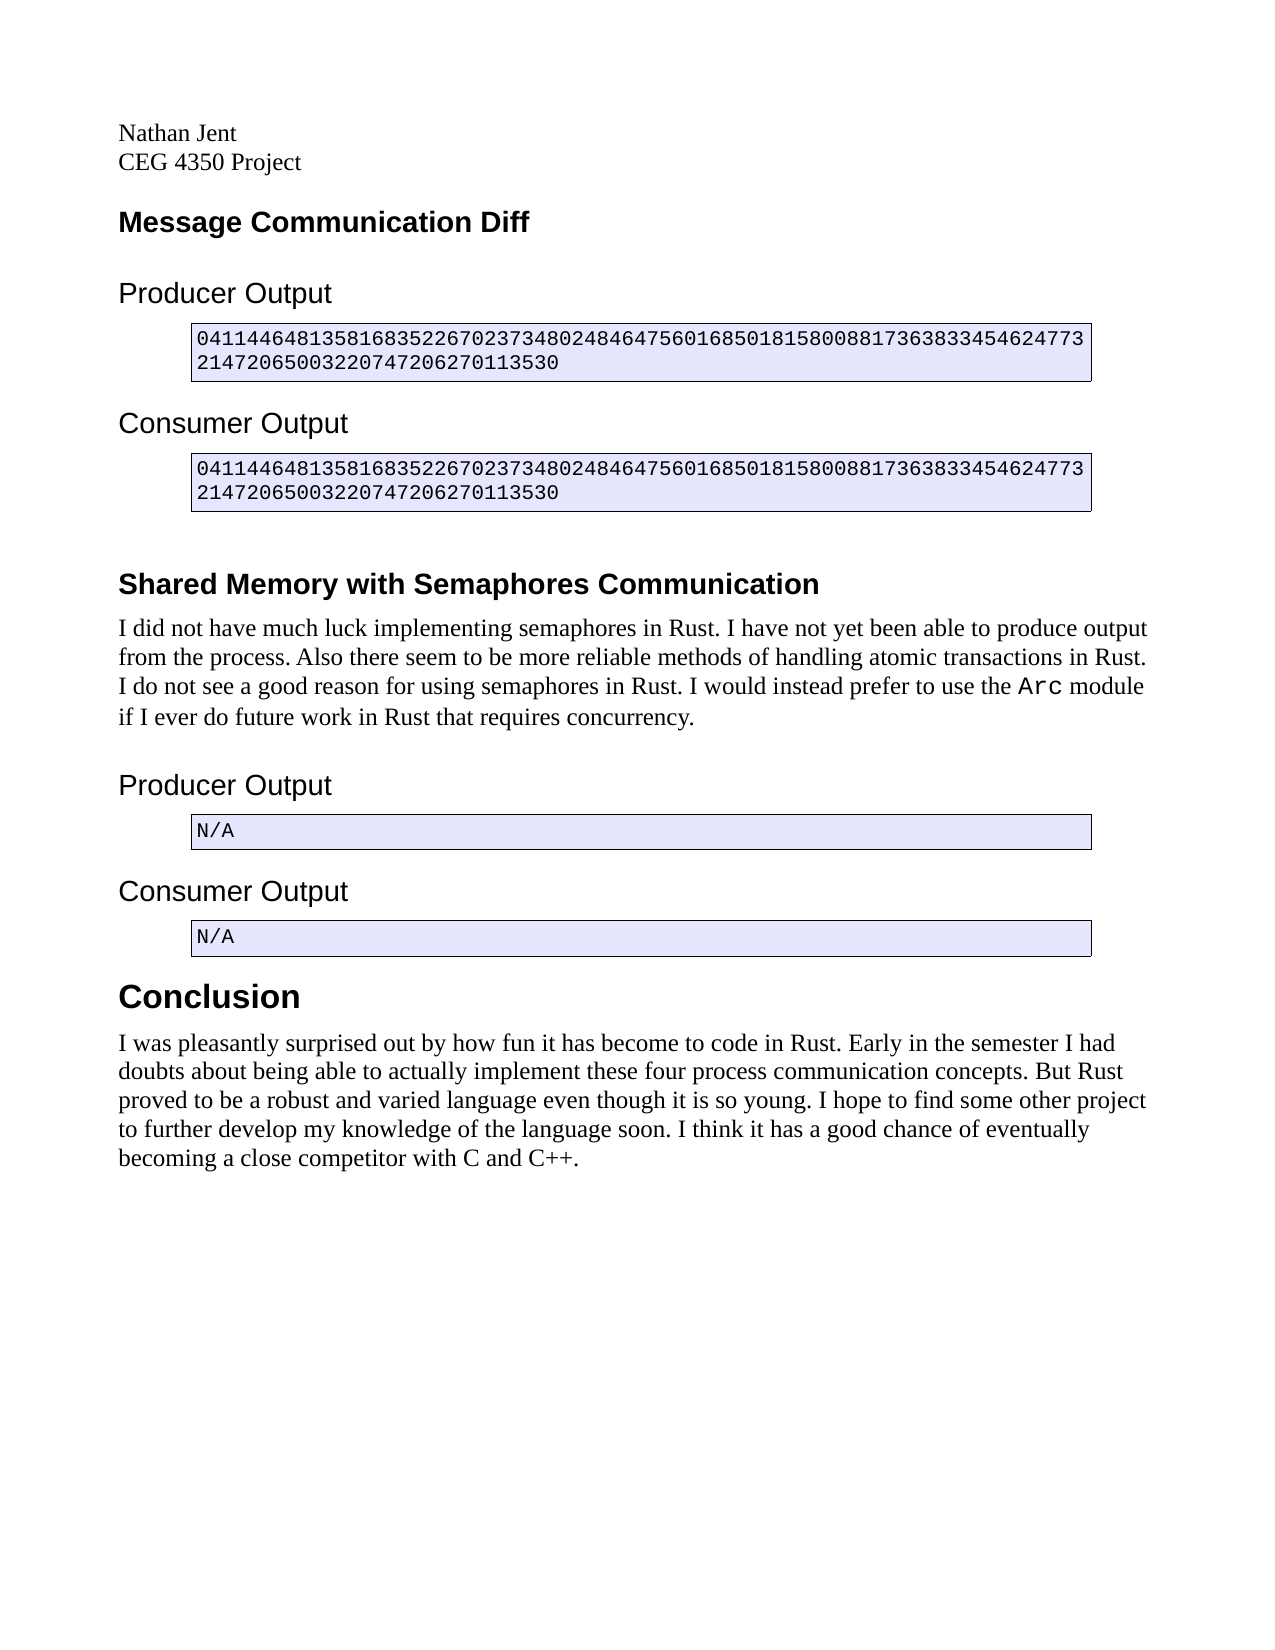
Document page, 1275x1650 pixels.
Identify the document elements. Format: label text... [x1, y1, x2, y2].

text I was pleasantly surprised out by how fun it has become to code in Rust. Early in the semester I had doubts about being able to actually implement these four process communication concepts. But Rust proved to be a robust and varied language even though it is so young. I hope to find some other project to further develop my knowledge of the language soon. I think it has a good chance of eventually becoming a close competitor with C and C++. [118, 1028, 1157, 1171]
subtitle Producer Output [118, 768, 1157, 802]
table_header N/A [192, 815, 1091, 849]
subtitle Message Communication Diff [118, 205, 1157, 239]
table_header 0411446481358168352267023734802484647560168501815800881736383345462477321472065003220747206270113530 [192, 324, 1091, 381]
subtitle Producer Output [118, 276, 1157, 310]
text I did not have much luck implementing semaphores in Rust. I have not yet been able to produce output from the process. Also there seem to be more reliable methods of handling atomic transactions in Rust. I do not see a good reason for using semaphores in Rust. I would instead prefer to use the Arc module if I ever do future work in Rust that requires concurrency. [118, 613, 1157, 731]
subtitle Consumer Output [118, 406, 1157, 440]
table_header N/A [192, 921, 1091, 956]
subtitle Shared Memory with Semaphores Communication [118, 567, 1157, 601]
table_header 0411446481358168352267023734802484647560168501815800881736383345462477321472065003220747206270113530 [192, 454, 1091, 511]
subtitle Conclusion [118, 977, 1157, 1015]
subtitle Consumer Output [118, 874, 1157, 908]
